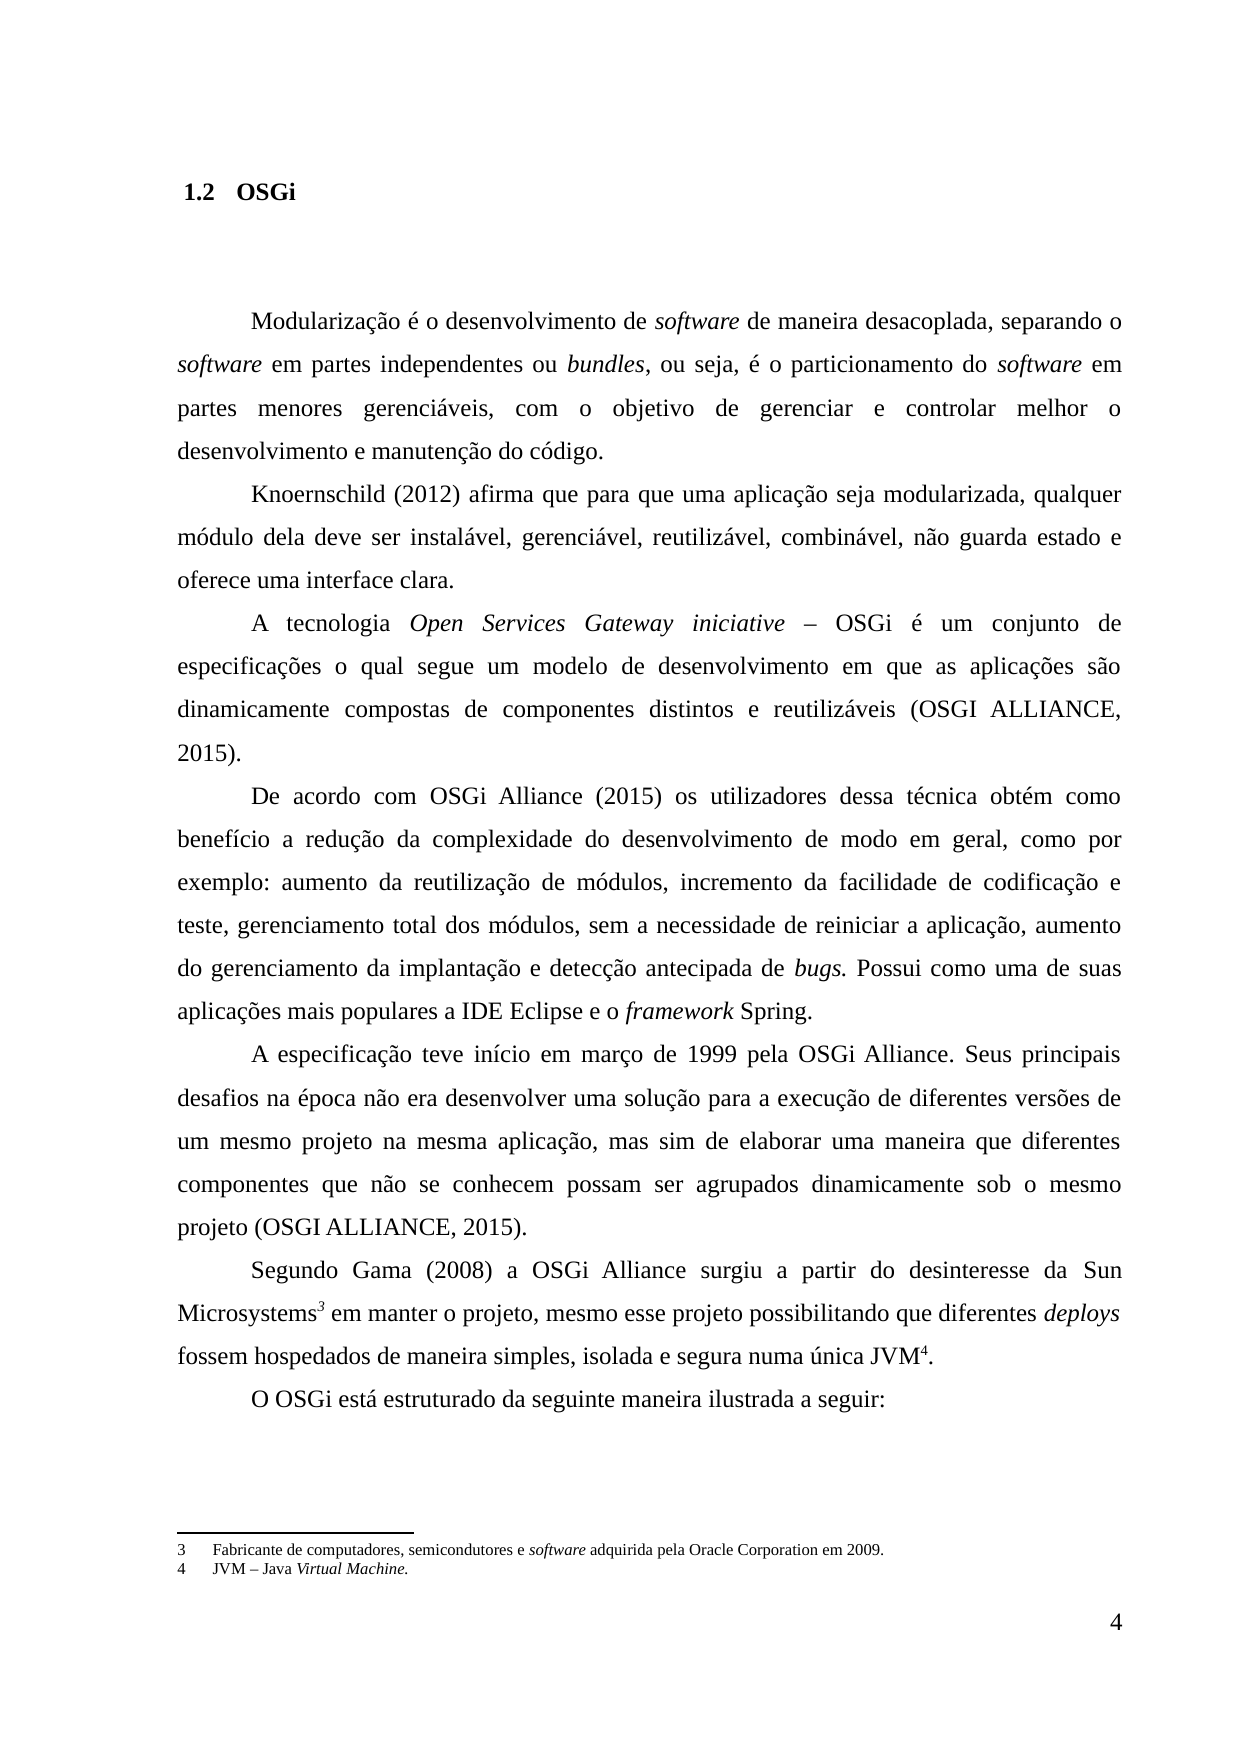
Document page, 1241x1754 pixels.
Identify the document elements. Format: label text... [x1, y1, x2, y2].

text Fabricante de computadores, semicondutores e software adquirida pela Oracle Corporation em 2009. [177, 1539, 1122, 1558]
text Knoernschild (2012) afirma que para que uma aplicação seja modularizada, qualquer módulo dela deve ser instalável, gerenciável, reutilizável, combinável, não guarda estado e oferece uma interface clara. [177, 479, 1122, 594]
text De acordo com OSGi Alliance (2015) os utilizadores dessa técnica obtém como benefício a redução da complexidade do desenvolvimento de modo em geral, como por exemplo: aumento da reutilização de módulos, incremento da facilidade de codificação e teste, gerenciamento total dos módulos, sem a necessidade de reiniciar a aplicação, aumento do gerenciamento da implantação e detecção antecipada de bugs. Possui como uma de suas aplicações mais populares a IDE Eclipse e o framework Spring. [177, 781, 1122, 1025]
text Segundo Gama (2008) a OSGi Alliance surgiu a partir do desinteresse da Sun Microsystems em manter o projeto, mesmo esse projeto possibilitando que diferentes deploys fossem hospedados de maneira simples, isolada e segura numa única JVM. [177, 1255, 1122, 1370]
text A especificação teve início em março de 1999 pela OSGi Alliance. Seus principais desafios na época não era desenvolver uma solução para a execução de diferentes versões de um mesmo projeto na mesma aplicação, mas sim de elaborar uma maneira que diferentes componentes que não se conhecem possam ser agrupados dinamicamente sob o mesmo projeto (OSGI ALLIANCE, 2015). [177, 1039, 1122, 1241]
subtitle OSGi [177, 177, 1122, 206]
text A tecnologia Open Services Gateway iniciative – OSGi é um conjunto de especificações o qual segue um modelo de desenvolvimento em que as aplicações são dinamicamente compostas de componentes distintos e reutilizáveis (OSGI ALLIANCE, 2015). [177, 608, 1122, 766]
text Modularização é o desenvolvimento de software de maneira desacoplada, separando o software em partes independentes ou bundles, ou seja, é o particionamento do software em partes menores gerenciáveis, com o objetivo de gerenciar e controlar melhor o desenvolvimento e manutenção do código. [177, 306, 1122, 464]
text JVM – Java Virtual Machine. [177, 1558, 1122, 1578]
text O OSGi está estruturado da seguinte maneira ilustrada a seguir: [177, 1384, 1122, 1413]
